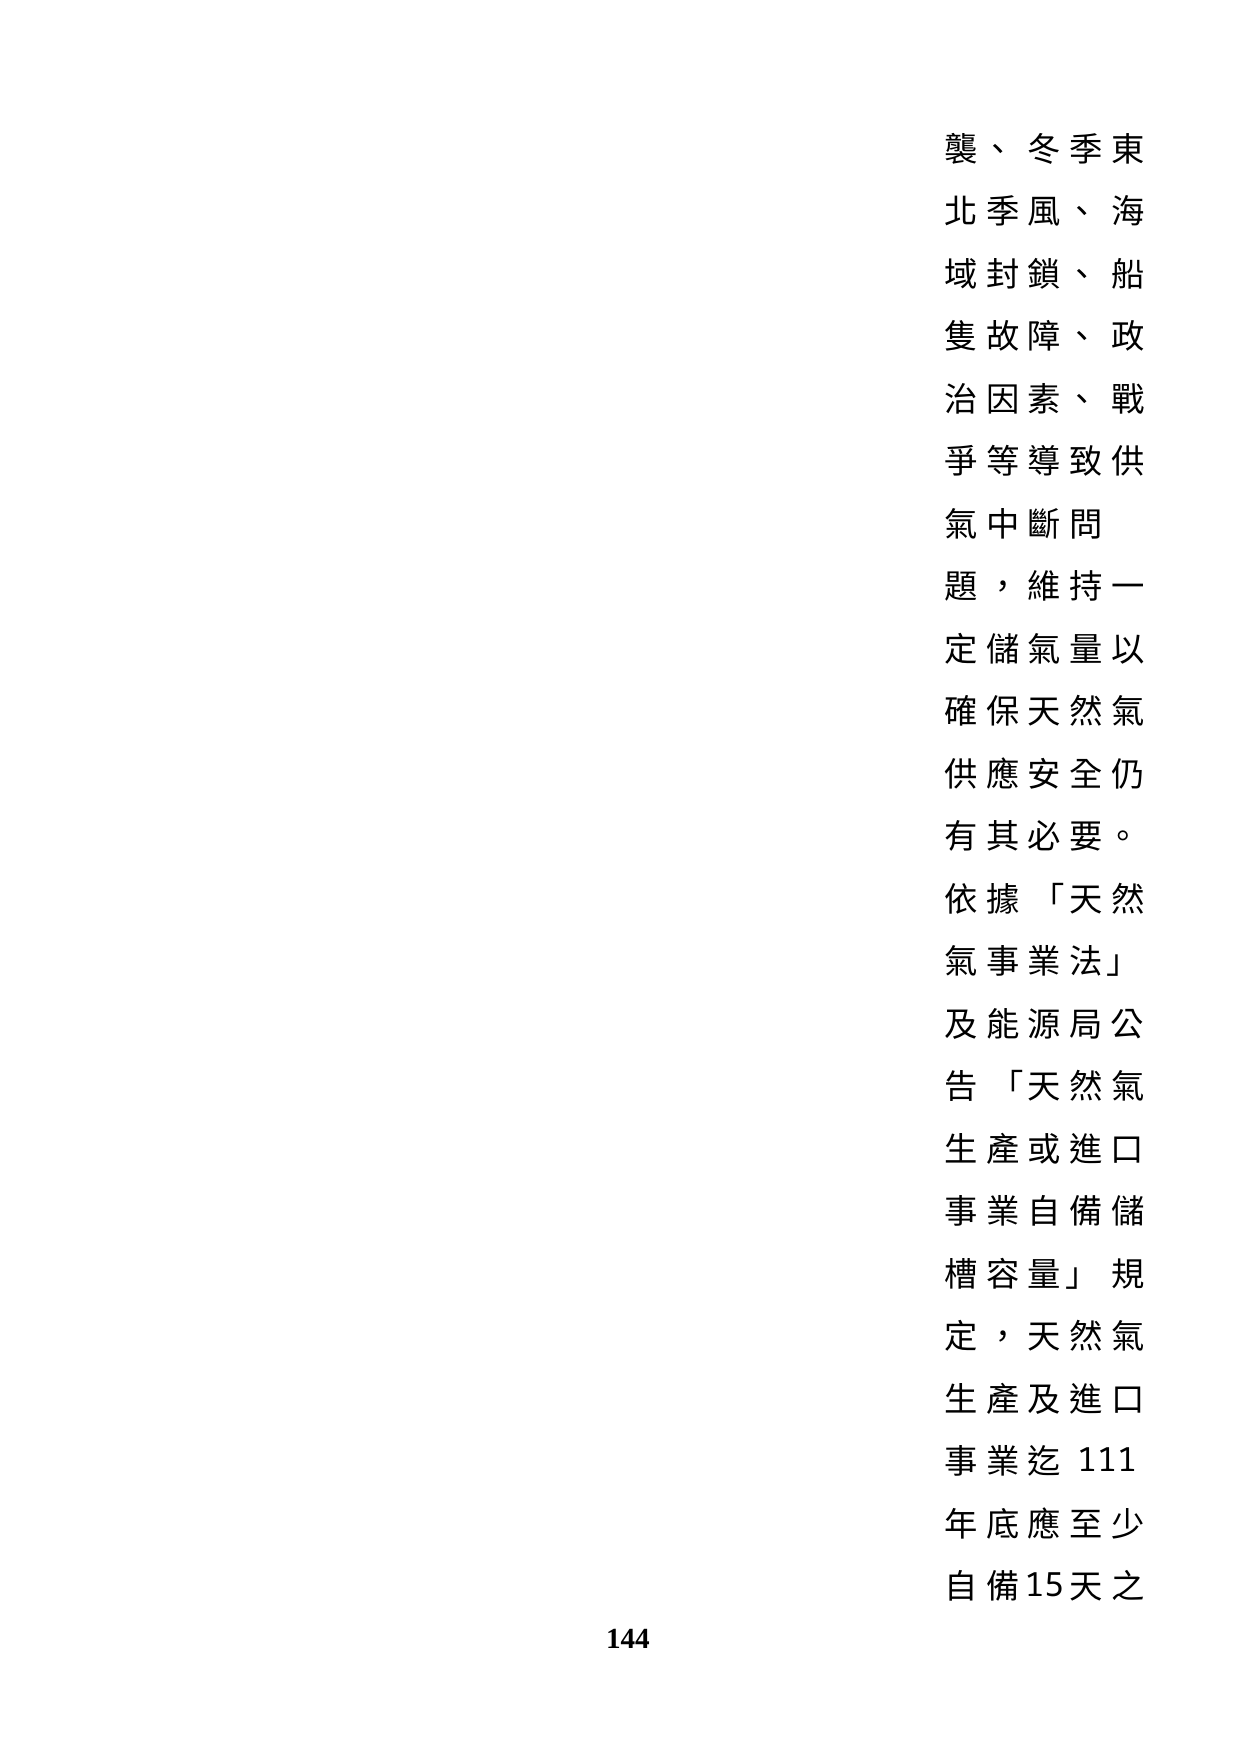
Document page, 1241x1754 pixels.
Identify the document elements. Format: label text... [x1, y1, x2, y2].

list 襲、冬季東北季風、海域封鎖、船隻故障、政治因素、戰爭等導致供氣中斷問題，維持一定儲氣量以確保天然氣供應安全仍有其必要。依據「天然氣事業法」及能源局公告「天然氣生產或進口事業自備儲槽容量」規定，天然氣生產及進口事業迄111年底應至少自備15天之 [849, 105, 1148, 1605]
